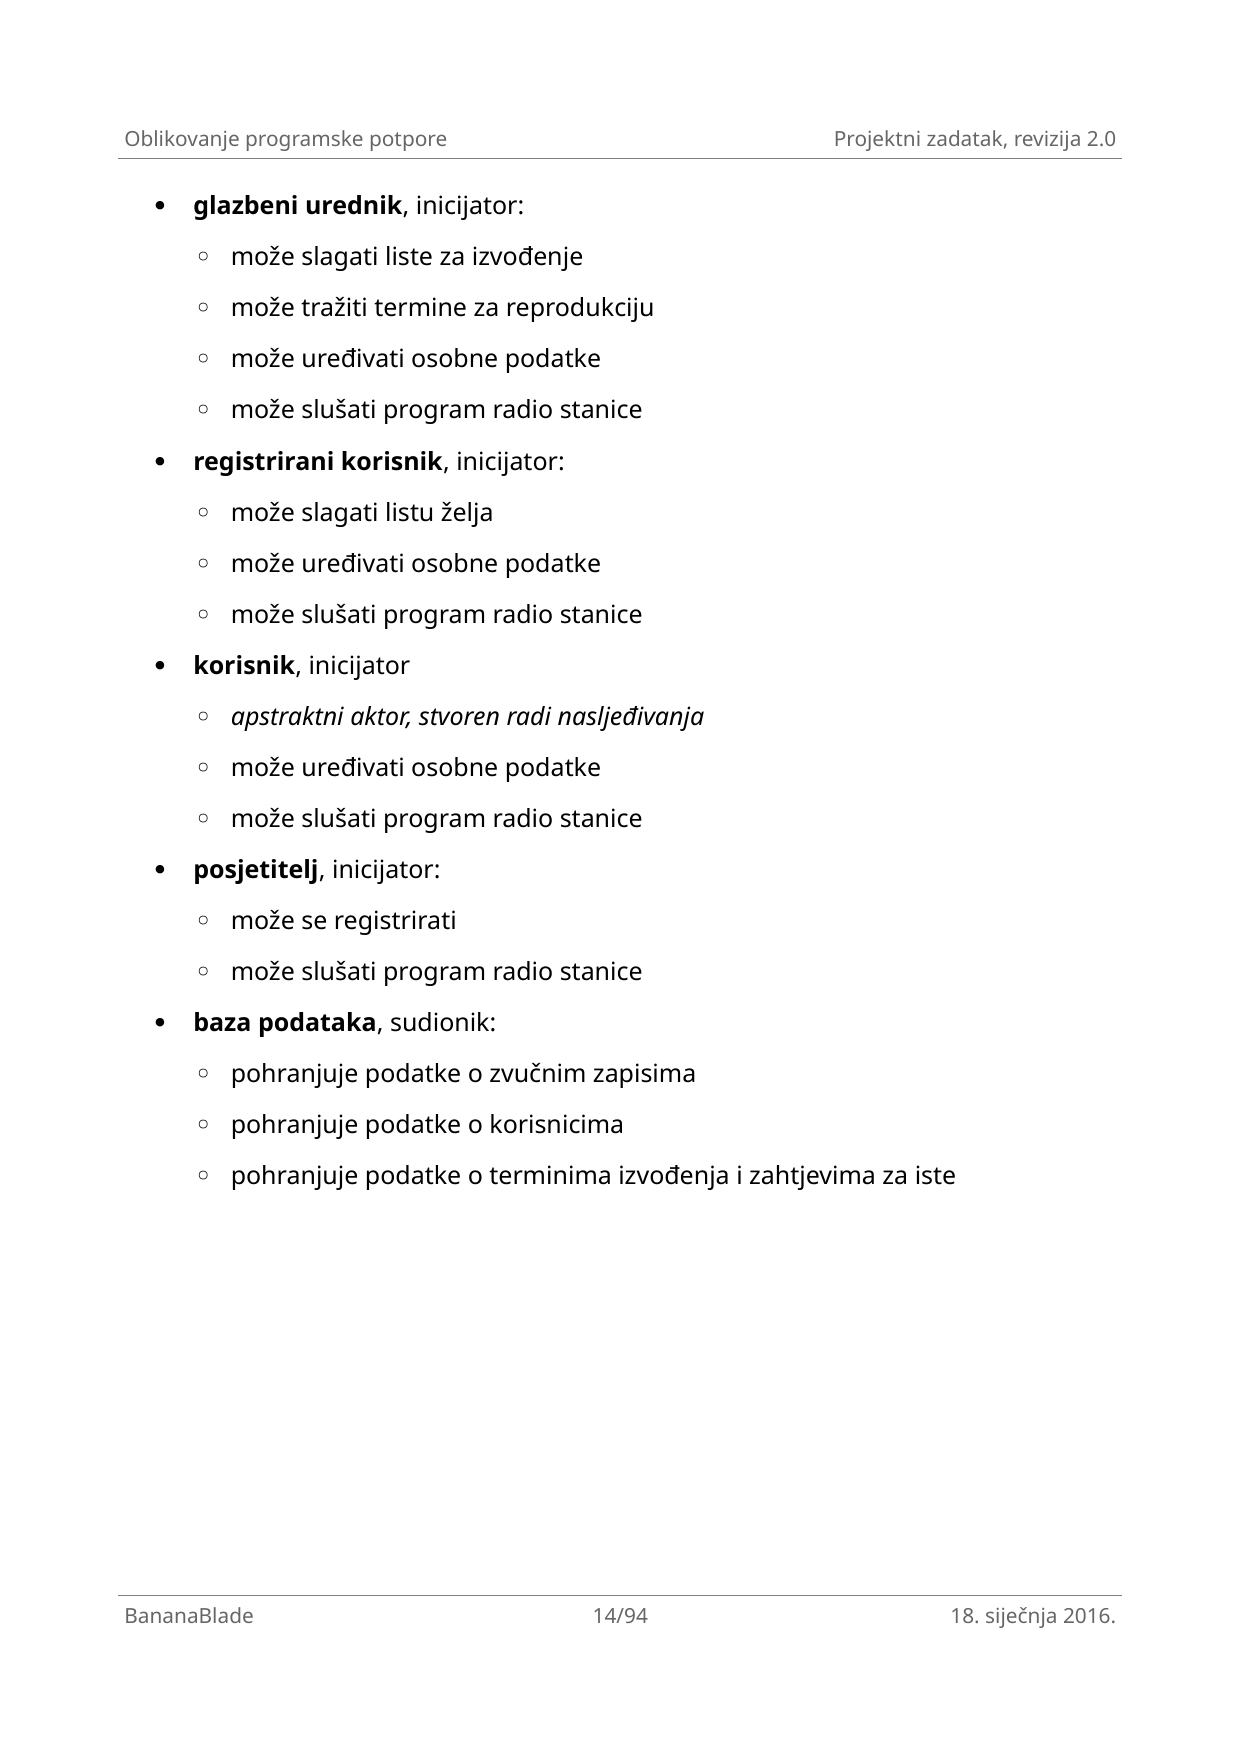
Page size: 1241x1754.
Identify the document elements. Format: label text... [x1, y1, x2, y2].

list glazbeni urednik, inicijator: [156, 188, 1122, 222]
list može slagati listu želja [193, 494, 1122, 528]
list apstraktni aktor, stvoren radi nasljeđivanja [193, 698, 1122, 732]
list može slušati program radio stanice [193, 954, 1122, 988]
list može slagati liste za izvođenje [193, 239, 1122, 273]
list može tražiti termine za reprodukciju [193, 290, 1122, 324]
list baza podataka, sudionik: [156, 1005, 1122, 1039]
list korisnik, inicijator [156, 647, 1122, 681]
list može uređivati osobne podatke [193, 749, 1122, 783]
list registrirani korisnik, inicijator: [156, 443, 1122, 477]
list pohranjuje podatke o terminima izvođenja i zahtjevima za iste [193, 1158, 1122, 1192]
list pohranjuje podatke o korisnicima [193, 1107, 1122, 1141]
list posjetitelj, inicijator: [156, 852, 1122, 886]
list može slušati program radio stanice [193, 801, 1122, 834]
list može slušati program radio stanice [193, 392, 1122, 426]
list može uređivati osobne podatke [193, 545, 1122, 579]
list može uređivati osobne podatke [193, 341, 1122, 375]
list može slušati program radio stanice [193, 596, 1122, 630]
list može se registrirati [193, 903, 1122, 937]
list pohranjuje podatke o zvučnim zapisima [193, 1056, 1122, 1090]
